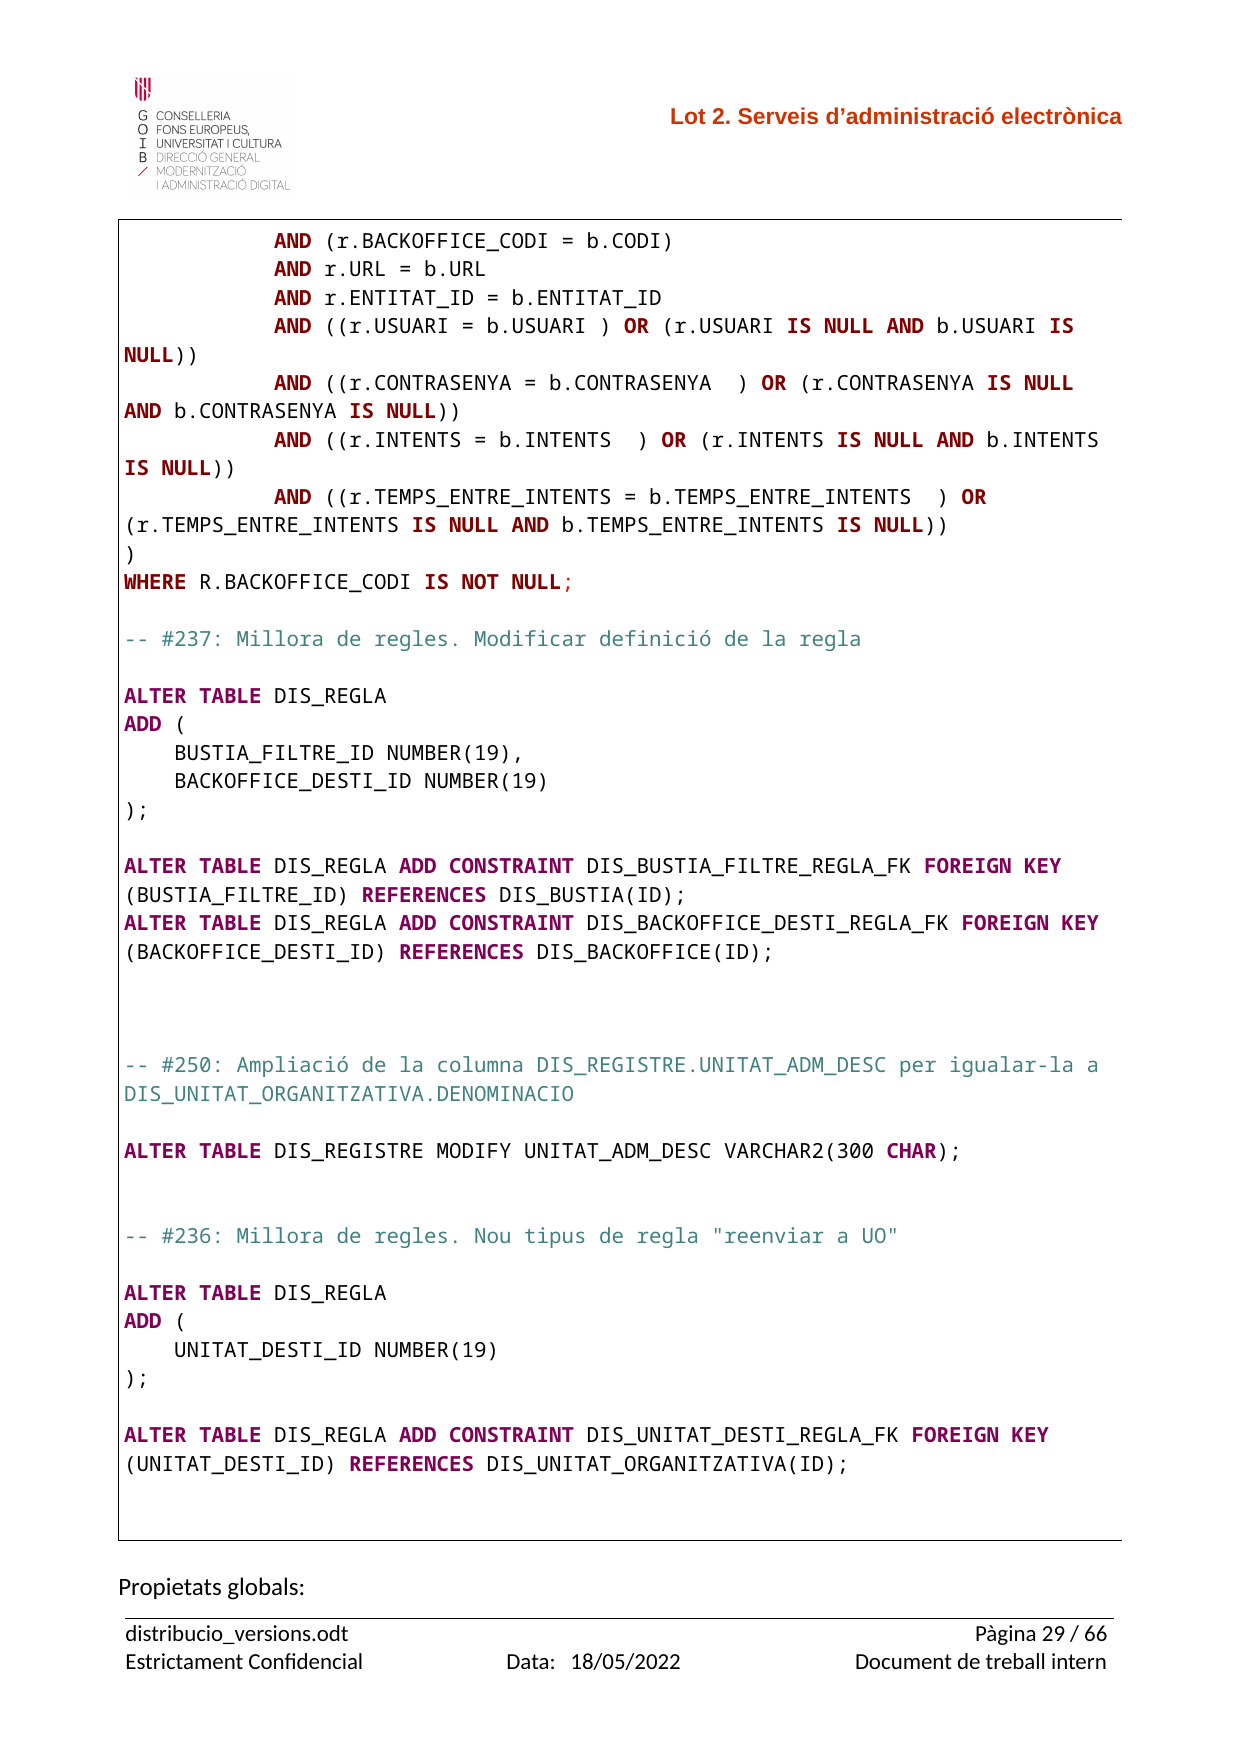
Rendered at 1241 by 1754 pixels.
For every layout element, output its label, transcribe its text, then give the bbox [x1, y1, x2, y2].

table_header AND (r.BACKOFFICE_CODI = b.CODI) AND r.URL = b.URL AND r.ENTITAT_ID = b.ENTITAT_ID AND ((r.USUARI = b.USUARI ) OR (r.USUARI IS NULL AND b.USUARI IS NULL)) AND ((r.CONTRASENYA = b.CONTRASENYA ) OR (r.CONTRASENYA IS NULL AND b.CONTRASENYA IS NULL)) AND ((r.INTENTS = b.INTENTS ) OR (r.INTENTS IS NULL AND b.INTENTS IS NULL)) AND ((r.TEMPS_ENTRE_INTENTS = b.TEMPS_ENTRE_INTENTS ) OR (r.TEMPS_ENTRE_INTENTS IS NULL AND b.TEMPS_ENTRE_INTENTS IS NULL)) ) WHERE R.BACKOFFICE_CODI IS NOT NULL; -- #237: Millora de regles. Modificar definició de la regla ALTER TABLE DIS_REGLA ADD ( BUSTIA_FILTRE_ID NUMBER(19), BACKOFFICE_DESTI_ID NUMBER(19) ); ALTER TABLE DIS_REGLA ADD CONSTRAINT DIS_BUSTIA_FILTRE_REGLA_FK FOREIGN KEY (BUSTIA_FILTRE_ID) REFERENCES DIS_BUSTIA(ID); ALTER TABLE DIS_REGLA ADD CONSTRAINT DIS_BACKOFFICE_DESTI_REGLA_FK FOREIGN KEY (BACKOFFICE_DESTI_ID) REFERENCES DIS_BACKOFFICE(ID); -- #250: Ampliació de la columna DIS_REGISTRE.UNITAT_ADM_DESC per igualar-la a DIS_UNITAT_ORGANITZATIVA.DENOMINACIO ALTER TABLE DIS_REGISTRE MODIFY UNITAT_ADM_DESC VARCHAR2(300 CHAR); -- #236: Millora de regles. Nou tipus de regla "reenviar a UO" ALTER TABLE DIS_REGLA ADD ( UNITAT_DESTI_ID NUMBER(19) ); ALTER TABLE DIS_REGLA ADD CONSTRAINT DIS_UNITAT_DESTI_REGLA_FK FOREIGN KEY (UNITAT_DESTI_ID) REFERENCES DIS_UNITAT_ORGANITZATIVA(ID); [119, 220, 1122, 1540]
text Propietats globals: [118, 1571, 1122, 1602]
picture [126, 70, 299, 197]
